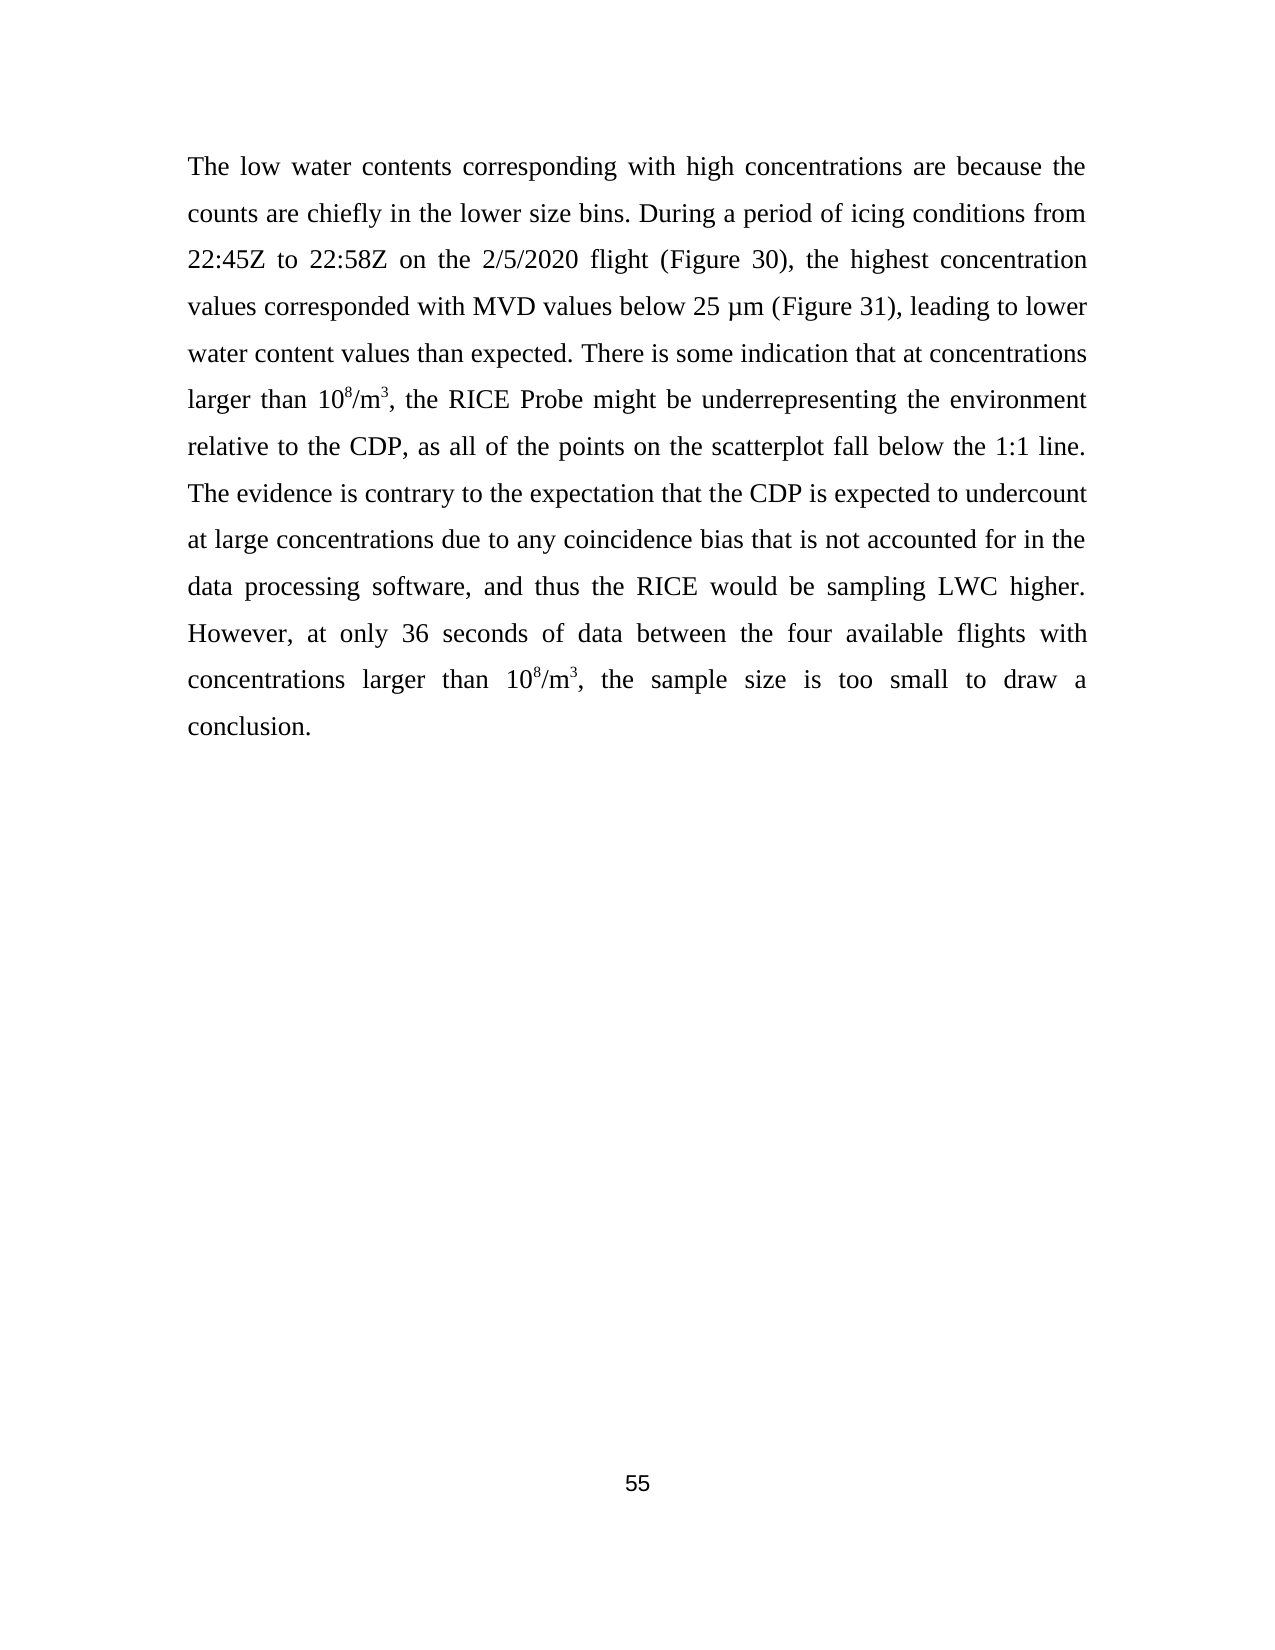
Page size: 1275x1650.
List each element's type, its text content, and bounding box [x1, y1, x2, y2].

text The low water contents corresponding with high concentrations are because the counts are chiefly in the lower size bins. During a period of icing conditions from 22:45Z to 22:58Z on the 2/5/2020 flight (Figure 30), the highest concentration values corresponded with MVD values below 25 µm (Figure 31), leading to lower water content values than expected. There is some indication that at concentrations larger than 108/m3, the RICE Probe might be underrepresenting the environment relative to the CDP, as all of the points on the scatterplot fall below the 1:1 line. The evidence is contrary to the expectation that the CDP is expected to undercount at large concentrations due to any coincidence bias that is not accounted for in the data processing software, and thus the RICE would be sampling LWC higher. However, at only 36 seconds of data between the four available flights with concentrations larger than 108/m3, the sample size is too small to draw a conclusion. [187, 150, 1087, 741]
